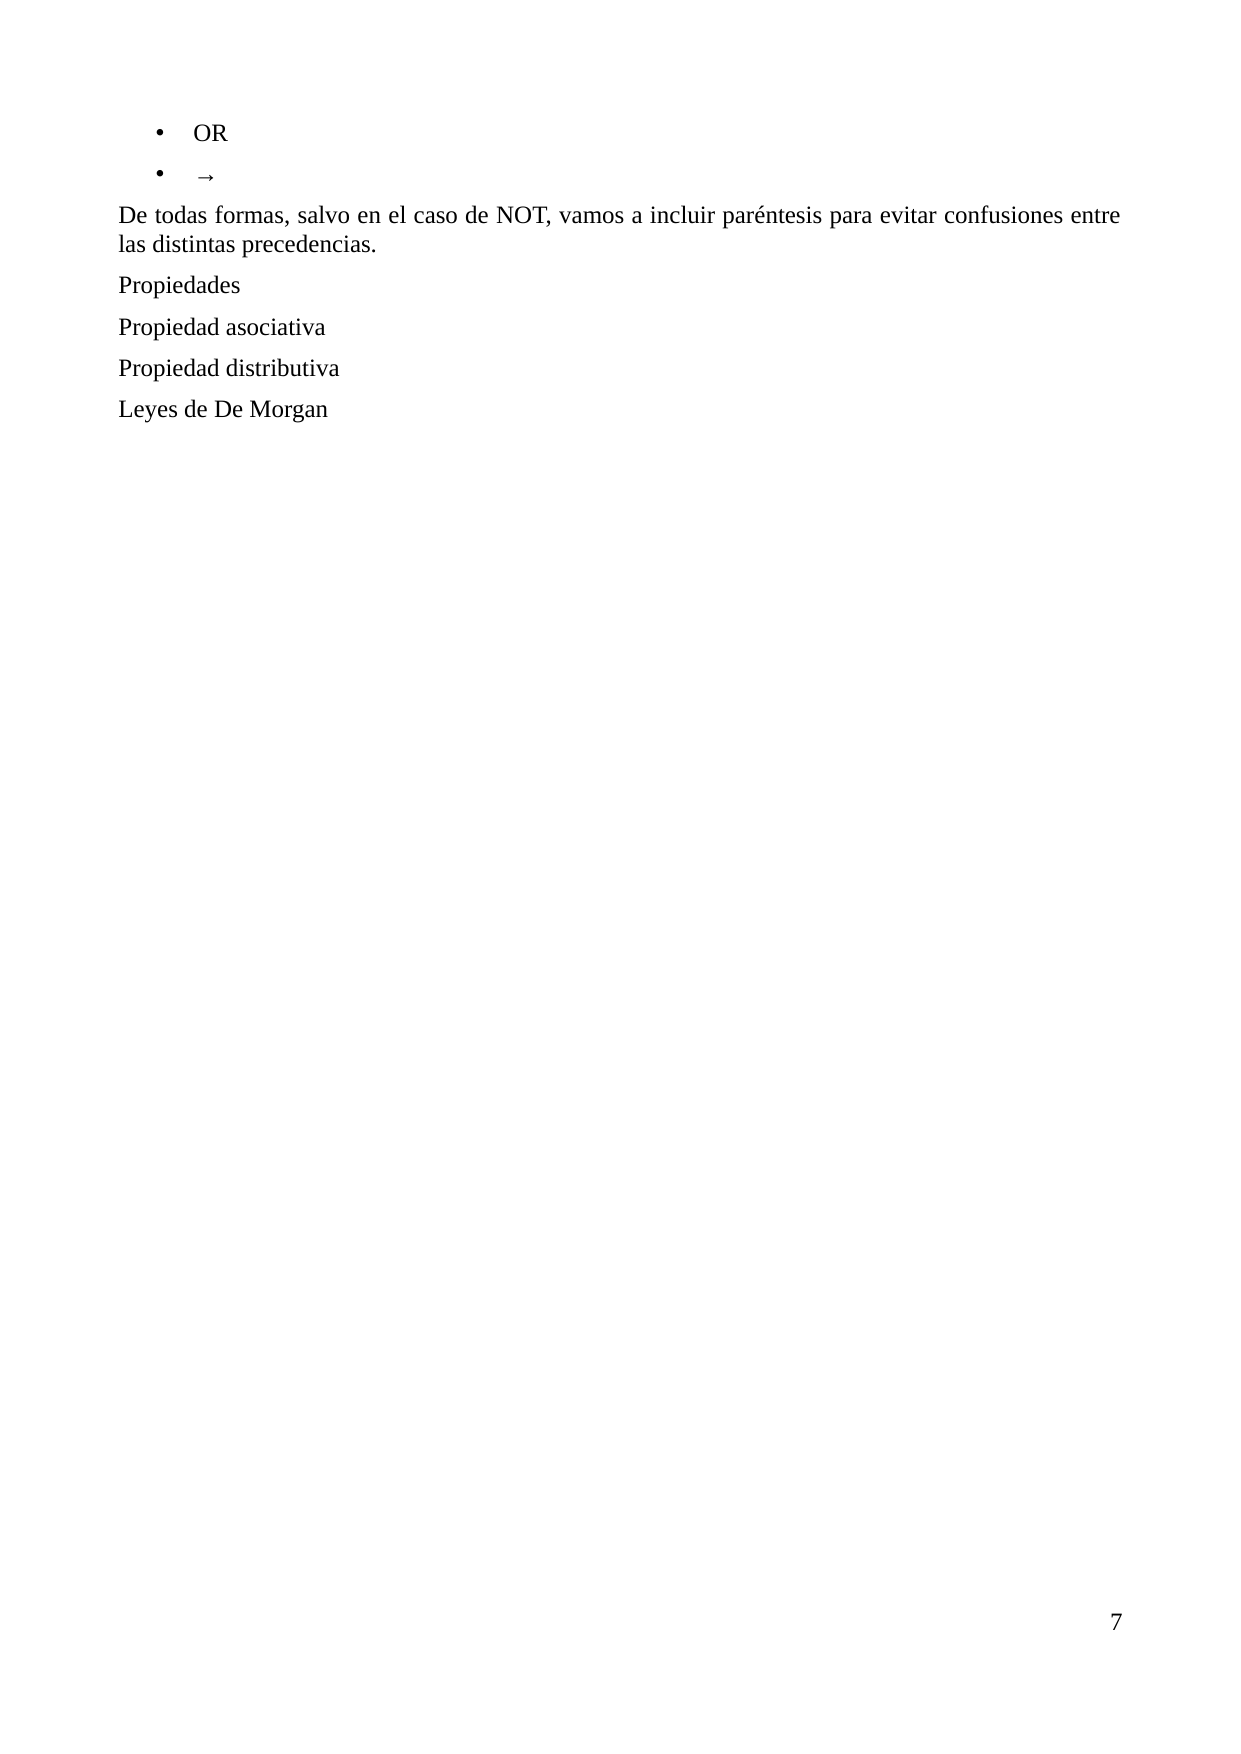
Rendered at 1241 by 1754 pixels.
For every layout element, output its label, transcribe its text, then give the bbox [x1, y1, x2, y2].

text De todas formas, salvo en el caso de NOT, vamos a incluir paréntesis para evitar confusiones entre las distintas precedencias. [118, 201, 1122, 258]
text Leyes de De Morgan [118, 394, 1122, 423]
list → [156, 159, 1122, 188]
text Propiedad distributiva [118, 353, 1122, 382]
text Propiedad asociativa [118, 312, 1122, 341]
text Propiedades [118, 271, 1122, 299]
list OR [156, 118, 1122, 147]
